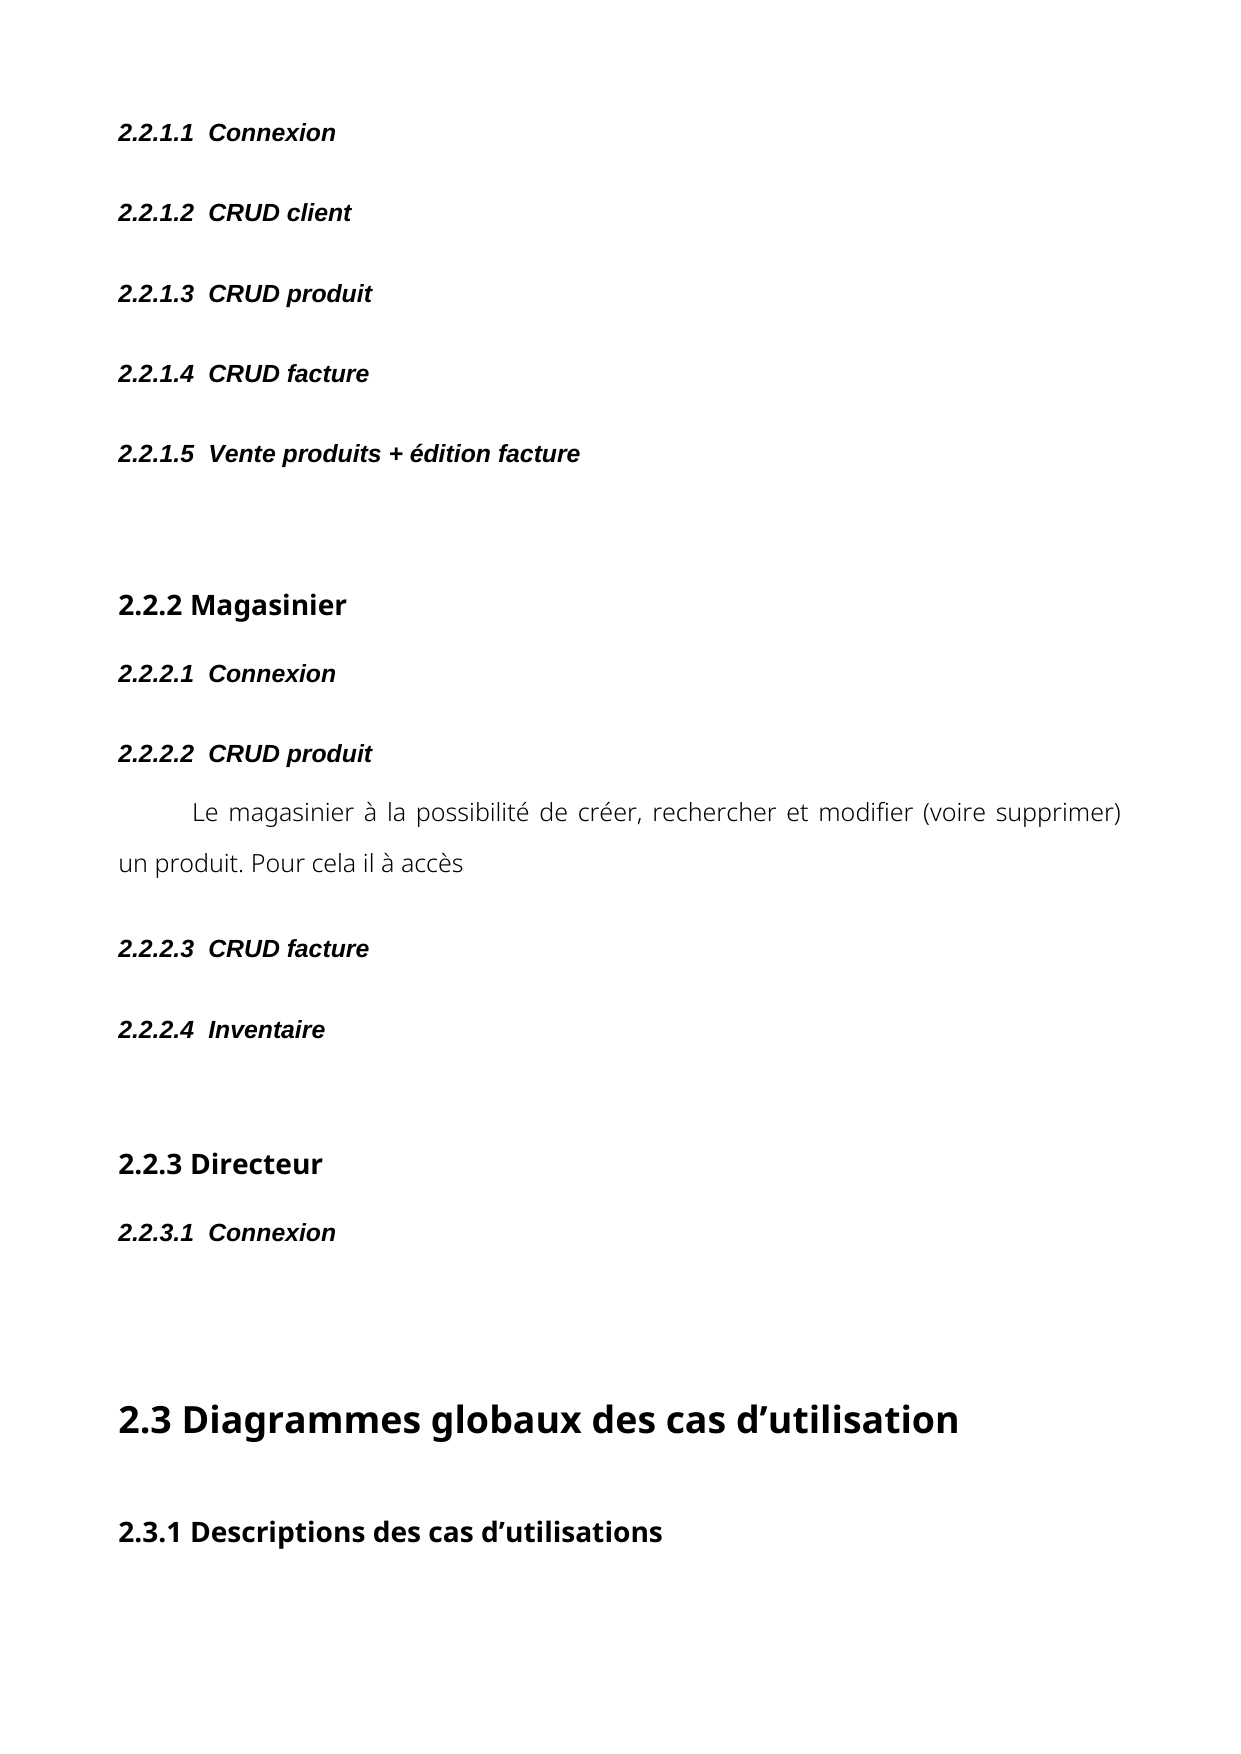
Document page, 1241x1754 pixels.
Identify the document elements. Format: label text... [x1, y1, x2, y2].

text Le magasinier à la possibilité de créer, rechercher et modifier (voire supprimer) un produit. Pour cela il à accès [118, 795, 1122, 880]
subtitle CRUD facture [118, 934, 1122, 963]
subtitle CRUD client [118, 198, 1122, 227]
subtitle Connexion [118, 1218, 1122, 1246]
subtitle CRUD produit [118, 739, 1122, 768]
subtitle CRUD produit [118, 279, 1122, 307]
subtitle Vente produits + édition facture [118, 439, 1122, 468]
subtitle Descriptions des cas d’utilisations [118, 1512, 1122, 1551]
subtitle Magasinier [118, 585, 1122, 624]
subtitle CRUD facture [118, 359, 1122, 388]
subtitle Diagrammes globaux des cas d’utilisation [118, 1394, 1122, 1445]
subtitle Directeur [118, 1144, 1122, 1182]
subtitle Connexion [118, 659, 1122, 688]
subtitle Inventaire [118, 1015, 1122, 1043]
subtitle Connexion [118, 118, 1122, 147]
